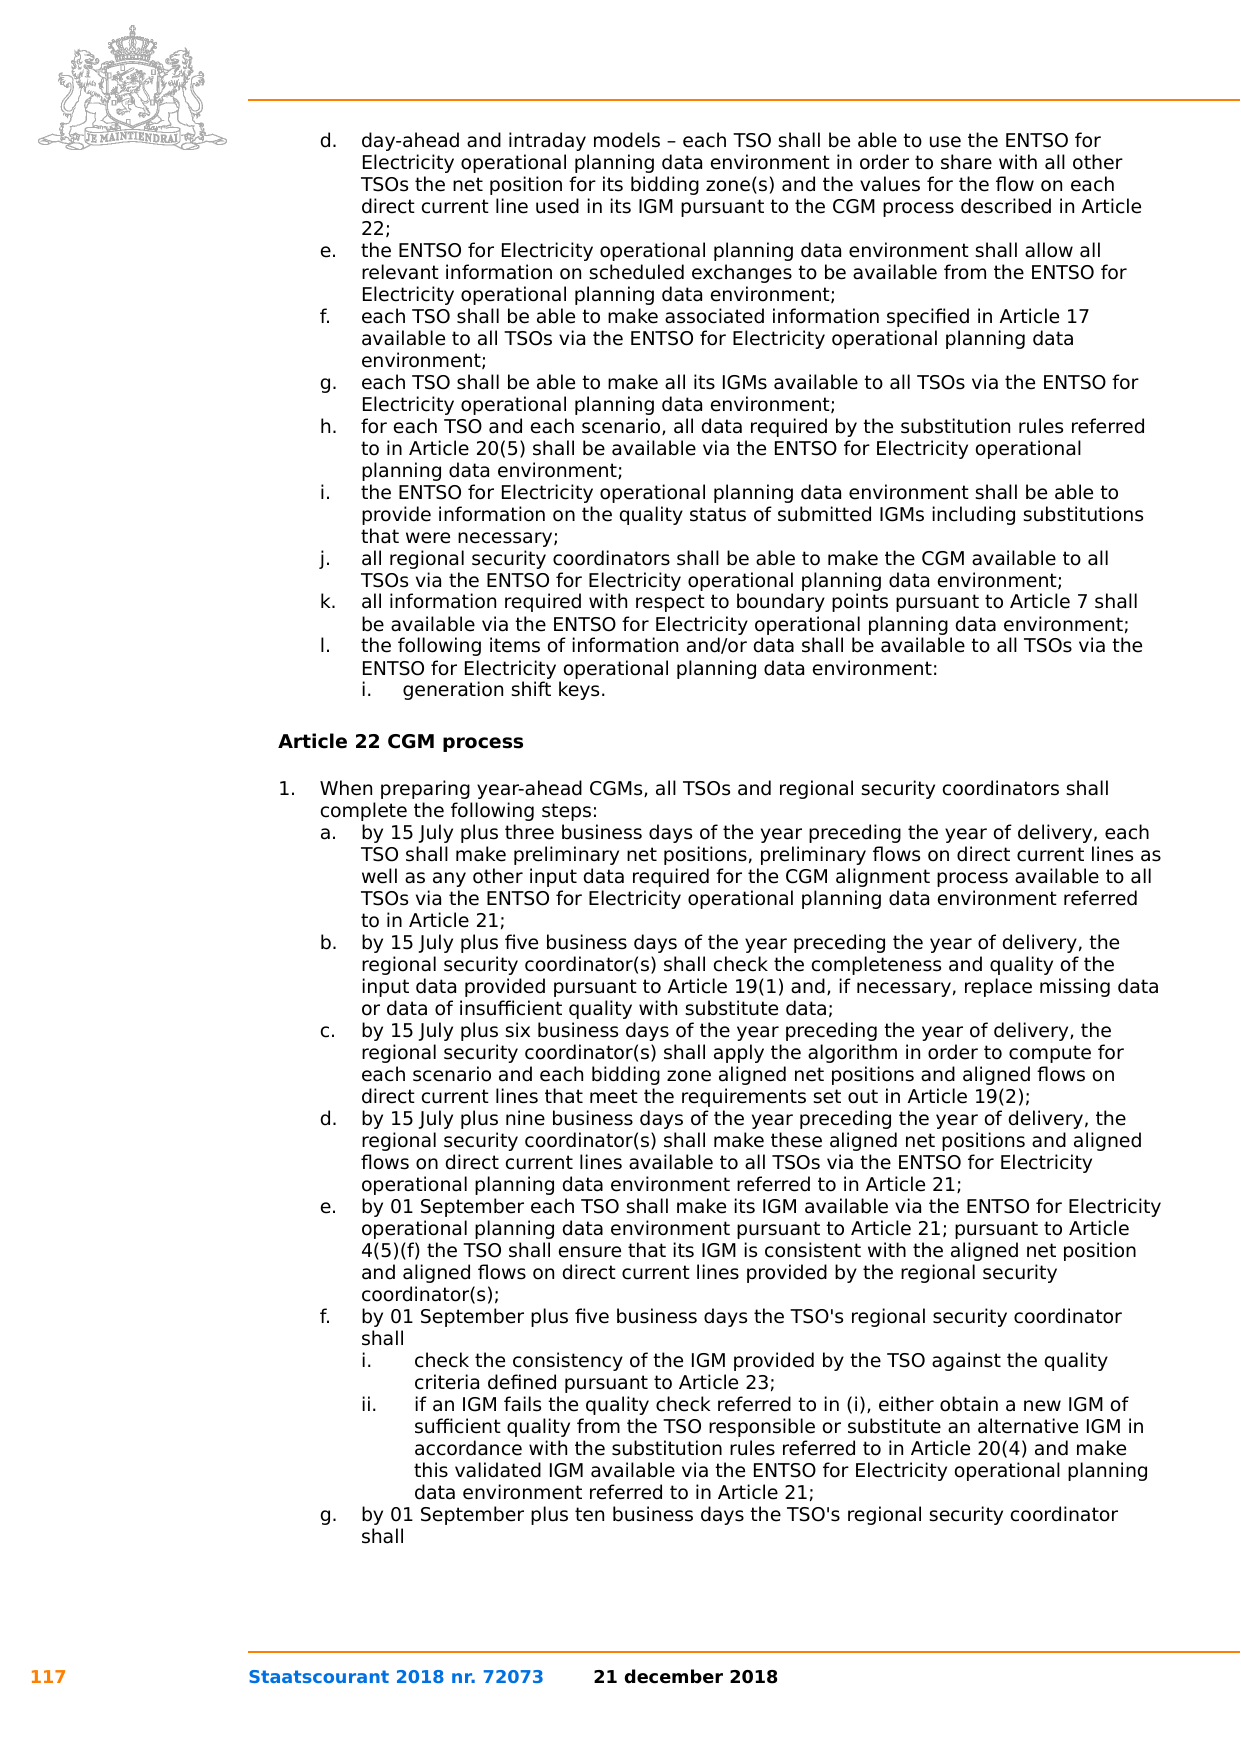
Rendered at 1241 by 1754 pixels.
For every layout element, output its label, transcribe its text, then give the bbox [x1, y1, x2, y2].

text i. generation shift keys. [361, 679, 1163, 701]
text 1. When preparing year-ahead CGMs, all TSOs and regional security coordinators shall complete the following steps: [278, 778, 1163, 822]
text j. all regional security coordinators shall be able to make the CGM available to all TSOs via the ENTSO for Electricity operational planning data environment; [319, 547, 1163, 591]
text ii. if an IGM fails the quality check referred to in (i), either obtain a new IGM of sufficient quality from the TSO responsible or substitute an alternative IGM in accordance with the substitution rules referred to in Article 20(4) and make this validated IGM available via the ENTSO for Electricity operational planning data environment referred to in Article 21; [361, 1394, 1163, 1504]
text f. by 01 September plus five business days the TSO's regional security coordinator shall [319, 1306, 1163, 1350]
text b. by 15 July plus five business days of the year preceding the year of delivery, the regional security coordinator(s) shall check the completeness and quality of the input data provided pursuant to Article 19(1) and, if necessary, replace missing data or data of insufficient quality with substitute data; [319, 932, 1163, 1020]
text l. the following items of information and/or data shall be available to all TSOs via the ENTSO for Electricity operational planning data environment: [319, 635, 1163, 679]
text a. by 15 July plus three business days of the year preceding the year of delivery, each TSO shall make preliminary net positions, preliminary flows on direct current lines as well as any other input data required for the CGM alignment process available to all TSOs via the ENTSO for Electricity operational planning data environment referred to in Article 21; [319, 822, 1163, 932]
text g. each TSO shall be able to make all its IGMs available to all TSOs via the ENTSO for Electricity operational planning data environment; [319, 372, 1163, 416]
text h. for each TSO and each scenario, all data required by the substitution rules referred to in Article 20(5) shall be available via the ENTSO for Electricity operational planning data environment; [319, 416, 1163, 482]
text i. the ENTSO for Electricity operational planning data environment shall be able to provide information on the quality status of submitted IGMs including substitutions that were necessary; [319, 482, 1163, 547]
text k. all information required with respect to boundary points pursuant to Article 7 shall be available via the ENTSO for Electricity operational planning data environment; [319, 591, 1163, 635]
text e. by 01 September each TSO shall make its IGM available via the ENTSO for Electricity operational planning data environment pursuant to Article 21; pursuant to Article 4(5)(f) the TSO shall ensure that its IGM is consistent with the aligned net position and aligned flows on direct current lines provided by the regional security coordinator(s); [319, 1196, 1163, 1306]
text d. by 15 July plus nine business days of the year preceding the year of delivery, the regional security coordinator(s) shall make these aligned net positions and aligned flows on direct current lines available to all TSOs via the ENTSO for Electricity operational planning data environment referred to in Article 21; [319, 1108, 1163, 1196]
subtitle Article 22 CGM process [278, 731, 1163, 753]
text i. check the consistency of the IGM provided by the TSO against the quality criteria defined pursuant to Article 23; [361, 1350, 1163, 1394]
picture [38, 25, 227, 150]
text d. day-ahead and intraday models – each TSO shall be able to use the ENTSO for Electricity operational planning data environment in order to share with all other TSOs the net position for its bidding zone(s) and the values for the flow on each direct current line used in its IGM pursuant to the CGM process described in Article 22; [319, 130, 1163, 240]
text c. by 15 July plus six business days of the year preceding the year of delivery, the regional security coordinator(s) shall apply the algorithm in order to compute for each scenario and each bidding zone aligned net positions and aligned flows on direct current lines that meet the requirements set out in Article 19(2); [319, 1020, 1163, 1108]
text g. by 01 September plus ten business days the TSO's regional security coordinator shall [319, 1504, 1163, 1548]
text e. the ENTSO for Electricity operational planning data environment shall allow all relevant information on scheduled exchanges to be available from the ENTSO for Electricity operational planning data environment; [319, 240, 1163, 306]
text f. each TSO shall be able to make associated information specified in Article 17 available to all TSOs via the ENTSO for Electricity operational planning data environment; [319, 306, 1163, 372]
